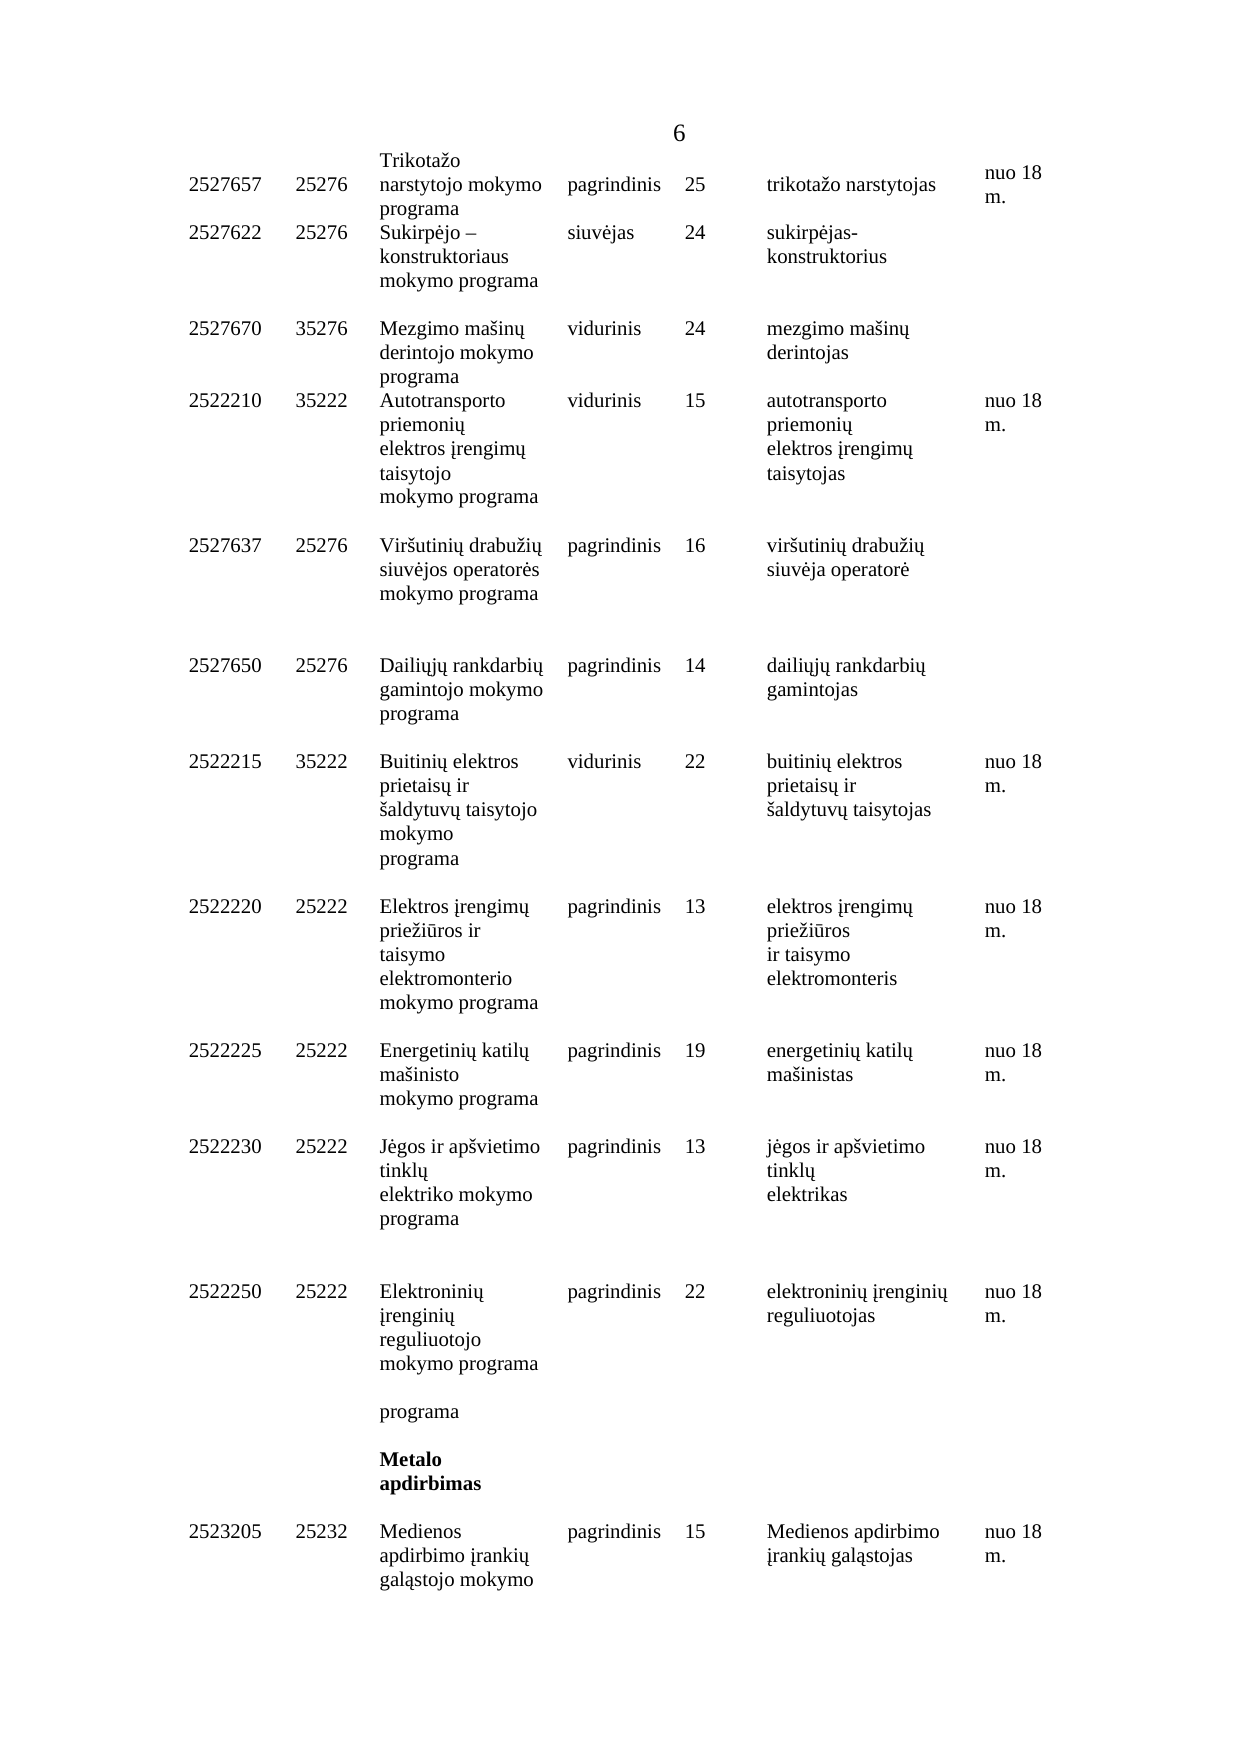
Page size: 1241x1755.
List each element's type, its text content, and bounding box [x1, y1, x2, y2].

table_cell [673, 1423, 755, 1447]
table_cell mezgimo mašinų derintojas [755, 316, 973, 388]
table_cell [284, 990, 368, 1014]
table_cell pagrindinis [556, 653, 673, 725]
table_cell [1076, 1230, 1176, 1254]
table_cell vidurinis [556, 316, 673, 388]
table_cell energetinių katilų mašinistas [755, 1038, 973, 1086]
table_cell [1185, 1279, 1204, 1375]
table_cell [1176, 1279, 1185, 1375]
table_cell [1185, 749, 1204, 797]
table_cell 25232 [284, 1519, 368, 1591]
table_cell 35222 [284, 749, 368, 797]
table_cell [368, 1423, 556, 1447]
table_cell trikotažo narstytojas [755, 148, 973, 220]
table_cell [973, 1447, 1076, 1495]
table_cell [368, 1014, 556, 1038]
table_cell [556, 629, 673, 653]
table_cell [284, 942, 368, 990]
table_cell [1185, 1230, 1204, 1254]
table_cell [673, 797, 755, 845]
table_cell [177, 1110, 284, 1134]
table_cell [673, 292, 755, 316]
table_cell [1076, 485, 1176, 508]
table_cell [284, 870, 368, 893]
table_cell 15 [673, 1519, 755, 1591]
table_cell [1076, 509, 1176, 533]
table_cell [368, 509, 556, 533]
table_cell [1185, 1086, 1204, 1110]
table_cell [556, 292, 673, 316]
table_cell [973, 485, 1076, 508]
table_cell [1185, 629, 1204, 653]
table_cell [1076, 1399, 1176, 1423]
table_cell [177, 1086, 284, 1110]
table_cell [177, 1399, 284, 1423]
table_cell [673, 1182, 755, 1230]
table_cell [973, 1375, 1076, 1399]
table_cell pagrindinis [556, 533, 673, 605]
table_cell [673, 1255, 755, 1278]
table_cell [973, 316, 1076, 388]
table_cell [1076, 1423, 1176, 1447]
table_cell elektros įrengimų taisytojo [368, 436, 556, 484]
table_cell pagrindinis [556, 894, 673, 942]
table_cell [1176, 845, 1185, 869]
table_cell [1076, 436, 1176, 484]
table_cell [973, 533, 1076, 605]
table_cell [755, 292, 973, 316]
table_cell [755, 870, 973, 893]
table_cell [556, 870, 673, 893]
table_cell [1076, 1134, 1176, 1182]
table_cell [1076, 1086, 1176, 1110]
table_cell 25 [673, 148, 755, 220]
table_cell [284, 605, 368, 629]
table_cell Dailiųjų rankdarbių gamintojo mokymo programa [368, 653, 556, 725]
table_cell [673, 870, 755, 893]
table_cell nuo 18 m. [973, 388, 1076, 436]
table_cell 2523205 [177, 1519, 284, 1591]
table_cell 35222 [284, 388, 368, 436]
table_cell [556, 1447, 673, 1495]
table_cell [1076, 605, 1176, 629]
table_cell [1176, 533, 1185, 605]
table_cell [1076, 870, 1176, 893]
table_cell [556, 990, 673, 1014]
table_cell [973, 1495, 1076, 1519]
table_cell [1185, 316, 1204, 388]
table_cell [1076, 1447, 1176, 1495]
table_cell [1185, 845, 1204, 869]
table_cell [1185, 436, 1204, 484]
table_cell nuo 18 m. [973, 1519, 1076, 1591]
table_cell autotransporto priemonių elektros įrengimų taisytojas [755, 388, 973, 484]
table_cell elektroninių įrenginių reguliuotojas [755, 1279, 973, 1399]
table_cell [1176, 485, 1185, 508]
table_cell [177, 1014, 284, 1038]
table_cell [1076, 1038, 1176, 1086]
table_cell [284, 436, 368, 484]
table_cell [755, 1495, 973, 1519]
table_cell [1076, 316, 1176, 388]
table_cell [556, 1255, 673, 1278]
table_cell [177, 725, 284, 749]
table_cell nuo 18 m. [973, 749, 1076, 797]
table_cell [368, 1375, 556, 1399]
table_cell mokymo programa [368, 1086, 556, 1110]
table_cell [755, 1230, 973, 1254]
table_cell [1176, 1230, 1185, 1254]
table_cell [556, 797, 673, 845]
table_cell [1176, 1423, 1185, 1447]
table_cell 2527637 [177, 533, 284, 605]
table_cell [1076, 148, 1176, 220]
table_cell [177, 509, 284, 533]
table_cell [1176, 388, 1185, 436]
table_cell [755, 485, 973, 508]
table_cell Medienos apdirbimo įrankių galąstojas [755, 1519, 973, 1591]
table_cell [1076, 942, 1176, 990]
table_cell [284, 1182, 368, 1230]
table_cell [1176, 1014, 1185, 1038]
table_cell [177, 990, 284, 1014]
table_cell Jėgos ir apšvietimo tinklų [368, 1134, 556, 1182]
table_cell [755, 1447, 973, 1495]
table_cell 24 [673, 316, 755, 388]
table_cell [1176, 1495, 1185, 1519]
table_cell šaldytuvų taisytojo mokymo [368, 797, 556, 845]
table_cell [368, 725, 556, 749]
table_cell nuo 18 m. [973, 1134, 1076, 1182]
table_cell [973, 1182, 1076, 1230]
table_cell [755, 1399, 973, 1423]
table_cell [673, 1230, 755, 1254]
table_cell [1176, 725, 1185, 749]
table_cell 2522225 [177, 1038, 284, 1086]
table_cell [1185, 990, 1204, 1014]
table_cell [973, 1014, 1076, 1038]
table_cell [1176, 1110, 1185, 1134]
table_cell [1176, 316, 1185, 388]
table_cell 2522230 [177, 1134, 284, 1182]
table_cell [1176, 1255, 1185, 1278]
table_cell [1076, 629, 1176, 653]
table_cell [1185, 292, 1204, 316]
table_cell [973, 1399, 1076, 1423]
table_cell [556, 1495, 673, 1519]
table_cell [673, 1014, 755, 1038]
table_cell [1185, 533, 1204, 605]
table_cell [1185, 1375, 1204, 1399]
table_cell [177, 797, 284, 845]
table_cell [1176, 220, 1185, 292]
table_cell 16 [673, 533, 755, 605]
table_cell [177, 942, 284, 990]
table_cell 22 [673, 749, 755, 797]
table_cell [1176, 653, 1185, 725]
table_cell [1185, 653, 1204, 725]
table_cell [284, 1110, 368, 1134]
table_cell [1185, 509, 1204, 533]
table_cell [556, 485, 673, 508]
table_cell [1185, 1134, 1204, 1182]
table_cell [673, 436, 755, 484]
table_cell [973, 1423, 1076, 1447]
table_cell [1076, 220, 1176, 292]
table_cell [973, 1230, 1076, 1254]
table_cell viršutinių drabužių siuvėja operatorė [755, 533, 973, 605]
table_cell [973, 870, 1076, 893]
table_cell [177, 1495, 284, 1519]
table_cell [755, 629, 973, 653]
table_cell [177, 1447, 284, 1495]
table_cell mokymo programa [368, 990, 556, 1014]
table_cell 2522215 [177, 749, 284, 797]
table_cell [1185, 1255, 1204, 1278]
table_cell [673, 485, 755, 508]
table_cell vidurinis [556, 749, 673, 797]
table_cell Elektros įrengimų priežiūros ir [368, 894, 556, 942]
table_cell [1076, 990, 1176, 1014]
table_cell [673, 1086, 755, 1110]
table_cell [1176, 942, 1185, 990]
table_cell [1176, 292, 1185, 316]
table_cell [177, 1423, 284, 1447]
table_cell [673, 942, 755, 990]
table_cell [1076, 894, 1176, 942]
table_cell [177, 605, 284, 629]
table_cell 35276 [284, 316, 368, 388]
table_cell [1176, 870, 1185, 893]
table_cell jėgos ir apšvietimo tinklų elektrikas [755, 1134, 973, 1230]
table_cell [1176, 1519, 1185, 1591]
table_cell [1185, 894, 1204, 942]
table_cell 15 [673, 388, 755, 436]
table_cell [556, 1423, 673, 1447]
table_cell [755, 725, 973, 749]
table_cell [1176, 629, 1185, 653]
table_cell [1185, 1495, 1204, 1519]
table_cell programa [368, 1399, 556, 1423]
table_cell [1076, 1495, 1176, 1519]
table_cell [1185, 1038, 1204, 1086]
table_cell 2527670 [177, 316, 284, 388]
table_cell [1076, 725, 1176, 749]
table_cell [1076, 797, 1176, 845]
table_cell Trikotažo narstytojo mokymo programa [368, 148, 556, 220]
table_cell [1176, 509, 1185, 533]
table_cell [755, 1014, 973, 1038]
table_cell [368, 292, 556, 316]
table_cell [1185, 725, 1204, 749]
table_cell [1176, 1134, 1185, 1182]
table_cell [1185, 797, 1204, 845]
table_cell [1185, 605, 1204, 629]
table_cell Autotransporto priemonių [368, 388, 556, 436]
table_cell [673, 725, 755, 749]
table_cell [1076, 1255, 1176, 1278]
table_cell [673, 1375, 755, 1399]
table_cell [284, 485, 368, 508]
table_cell [284, 629, 368, 653]
table_cell [1176, 894, 1185, 942]
table_cell [973, 990, 1076, 1014]
table_cell [973, 1086, 1076, 1110]
table_cell Elektroninių įrenginių reguliuotojo mokymo programa [368, 1279, 556, 1375]
table_cell [1076, 1279, 1176, 1375]
table_cell [1185, 1519, 1204, 1591]
table_cell 13 [673, 1134, 755, 1182]
table_cell 2527650 [177, 653, 284, 725]
table_cell [284, 725, 368, 749]
table_cell [1076, 749, 1176, 797]
table_cell elektros įrengimų priežiūros ir taisymo elektromonteris [755, 894, 973, 990]
table_cell vidurinis [556, 388, 673, 436]
table_cell [973, 509, 1076, 533]
table_cell [1076, 1014, 1176, 1038]
table_cell [1185, 1182, 1204, 1230]
table_cell [556, 1014, 673, 1038]
table_cell 25222 [284, 894, 368, 942]
table_cell [368, 1110, 556, 1134]
table_cell [556, 1086, 673, 1110]
table_cell [973, 942, 1076, 990]
table_cell [673, 1495, 755, 1519]
table_cell [177, 436, 284, 484]
table_cell programa [368, 845, 556, 869]
table_cell [1076, 388, 1176, 436]
table_cell [368, 629, 556, 653]
table_cell [1076, 533, 1176, 605]
table_cell 25276 [284, 533, 368, 605]
table_cell [556, 1230, 673, 1254]
table_cell [673, 1110, 755, 1134]
table_cell [556, 942, 673, 990]
table_cell [368, 1255, 556, 1278]
table_cell [1076, 845, 1176, 869]
table_cell 2522220 [177, 894, 284, 942]
table_cell pagrindinis [556, 1279, 673, 1375]
table_cell [973, 436, 1076, 484]
table_cell 25276 [284, 148, 368, 220]
table_cell [1185, 220, 1204, 292]
table_cell Viršutinių drabužių siuvėjos operatorės mokymo programa [368, 533, 556, 605]
table_cell [1076, 1182, 1176, 1230]
table_cell [556, 1399, 673, 1423]
table_cell [755, 1423, 973, 1447]
table_cell pagrindinis [556, 1519, 673, 1591]
table_cell [556, 436, 673, 484]
table_cell siuvėjas [556, 220, 673, 292]
table_cell [1176, 1399, 1185, 1423]
table_cell [755, 1255, 973, 1278]
table_cell Medienos apdirbimo įrankių galąstojo mokymo [368, 1519, 556, 1591]
table_cell [1076, 1110, 1176, 1134]
table_cell elektriko mokymo programa [368, 1182, 556, 1230]
table_cell [1176, 1447, 1185, 1495]
table_cell Buitinių elektros prietaisų ir [368, 749, 556, 797]
table_cell [284, 1086, 368, 1110]
table_cell [973, 845, 1076, 869]
table_cell [1076, 1519, 1176, 1591]
table_cell [177, 292, 284, 316]
table_cell [1176, 1038, 1185, 1086]
table_cell buitinių elektros prietaisų ir šaldytuvų taisytojas [755, 749, 973, 845]
table_cell [177, 870, 284, 893]
table_cell [1185, 485, 1204, 508]
table_cell [973, 797, 1076, 845]
table_cell Metalo apdirbimas [368, 1447, 556, 1495]
table_cell [284, 1230, 368, 1254]
table_cell [556, 1182, 673, 1230]
table_cell [284, 845, 368, 869]
table_cell nuo 18 m. [973, 894, 1076, 942]
table_cell [1176, 436, 1185, 484]
table_cell 13 [673, 894, 755, 942]
table_cell nuo 18 m. [973, 1279, 1076, 1375]
table_cell [556, 845, 673, 869]
table_cell [1185, 388, 1204, 436]
table_cell [673, 509, 755, 533]
table_cell pagrindinis [556, 1134, 673, 1182]
table_cell [973, 725, 1076, 749]
table_cell [177, 1375, 284, 1399]
table_cell [673, 605, 755, 629]
table_cell sukirpėjas-konstruktorius [755, 220, 973, 292]
table_cell [556, 1375, 673, 1399]
table_cell [973, 629, 1076, 653]
table_cell 2522250 [177, 1279, 284, 1375]
table_cell pagrindinis [556, 148, 673, 220]
table_cell [973, 1255, 1076, 1278]
table_cell [1176, 1375, 1185, 1399]
table_cell [755, 605, 973, 629]
table_cell 25222 [284, 1038, 368, 1086]
table_cell [284, 1447, 368, 1495]
table_cell [755, 845, 973, 869]
table_cell [1076, 292, 1176, 316]
table_cell Energetinių katilų mašinisto [368, 1038, 556, 1086]
table_cell [284, 1014, 368, 1038]
table_cell [284, 1423, 368, 1447]
table_cell [1076, 653, 1176, 725]
table_cell [1185, 1014, 1204, 1038]
table_cell mokymo programa [368, 485, 556, 508]
table_cell nuo 18 m. [973, 148, 1076, 220]
table_cell Mezgimo mašinų derintojo mokymo programa [368, 316, 556, 388]
table_cell [556, 509, 673, 533]
table_cell [1185, 148, 1204, 220]
table_cell 25222 [284, 1279, 368, 1375]
table_cell [177, 485, 284, 508]
table_cell Sukirpėjo – konstruktoriaus mokymo programa [368, 220, 556, 292]
table_cell [284, 1255, 368, 1278]
table_cell [973, 605, 1076, 629]
table_cell 24 [673, 220, 755, 292]
table_cell [1176, 1182, 1185, 1230]
table_cell 25276 [284, 220, 368, 292]
table_cell [1185, 1110, 1204, 1134]
table_cell [973, 220, 1076, 292]
table_cell [1185, 1447, 1204, 1495]
table_cell [368, 605, 556, 629]
table_cell [1176, 1086, 1185, 1110]
table_cell [1185, 1399, 1204, 1423]
table_cell 14 [673, 653, 755, 725]
table_cell [755, 509, 973, 533]
table_cell [284, 1375, 368, 1399]
table_cell [284, 797, 368, 845]
table_cell nuo 18 m. [973, 1038, 1076, 1086]
table_cell [673, 990, 755, 1014]
table_cell [1185, 942, 1204, 990]
table_cell [1185, 870, 1204, 893]
table_cell [368, 870, 556, 893]
table_cell 2527622 [177, 220, 284, 292]
table_cell [177, 1182, 284, 1230]
table_cell [556, 605, 673, 629]
table_cell 25222 [284, 1134, 368, 1182]
table_cell [177, 1230, 284, 1254]
table_cell [1176, 605, 1185, 629]
table_cell [284, 509, 368, 533]
table_cell [1176, 148, 1185, 220]
table_cell [177, 845, 284, 869]
table_cell [1076, 1375, 1176, 1399]
table_cell 19 [673, 1038, 755, 1086]
table_cell [1176, 990, 1185, 1014]
table_cell pagrindinis [556, 1038, 673, 1086]
table_cell [177, 629, 284, 653]
table_cell [673, 845, 755, 869]
table_cell [284, 1399, 368, 1423]
table_cell [556, 1110, 673, 1134]
table_cell [1176, 797, 1185, 845]
table_cell [973, 292, 1076, 316]
table_cell [973, 1110, 1076, 1134]
table_cell dailiųjų rankdarbių gamintojas [755, 653, 973, 725]
table_cell [368, 1230, 556, 1254]
table_cell [755, 990, 973, 1014]
table_cell [1176, 749, 1185, 797]
table_cell [368, 1495, 556, 1519]
table_cell [973, 653, 1076, 725]
table_cell [284, 1495, 368, 1519]
table_cell taisymo elektromonterio [368, 942, 556, 990]
table_cell 22 [673, 1279, 755, 1375]
table_cell 25276 [284, 653, 368, 725]
table_cell [673, 1399, 755, 1423]
table_cell [673, 1447, 755, 1495]
table_cell [755, 1110, 973, 1134]
table_cell [1185, 1423, 1204, 1447]
table_cell 2527657 [177, 148, 284, 220]
table_cell [284, 292, 368, 316]
table_cell [755, 1086, 973, 1110]
table_cell [556, 725, 673, 749]
table_cell [177, 1255, 284, 1278]
table_cell [673, 629, 755, 653]
table_cell 2522210 [177, 388, 284, 436]
